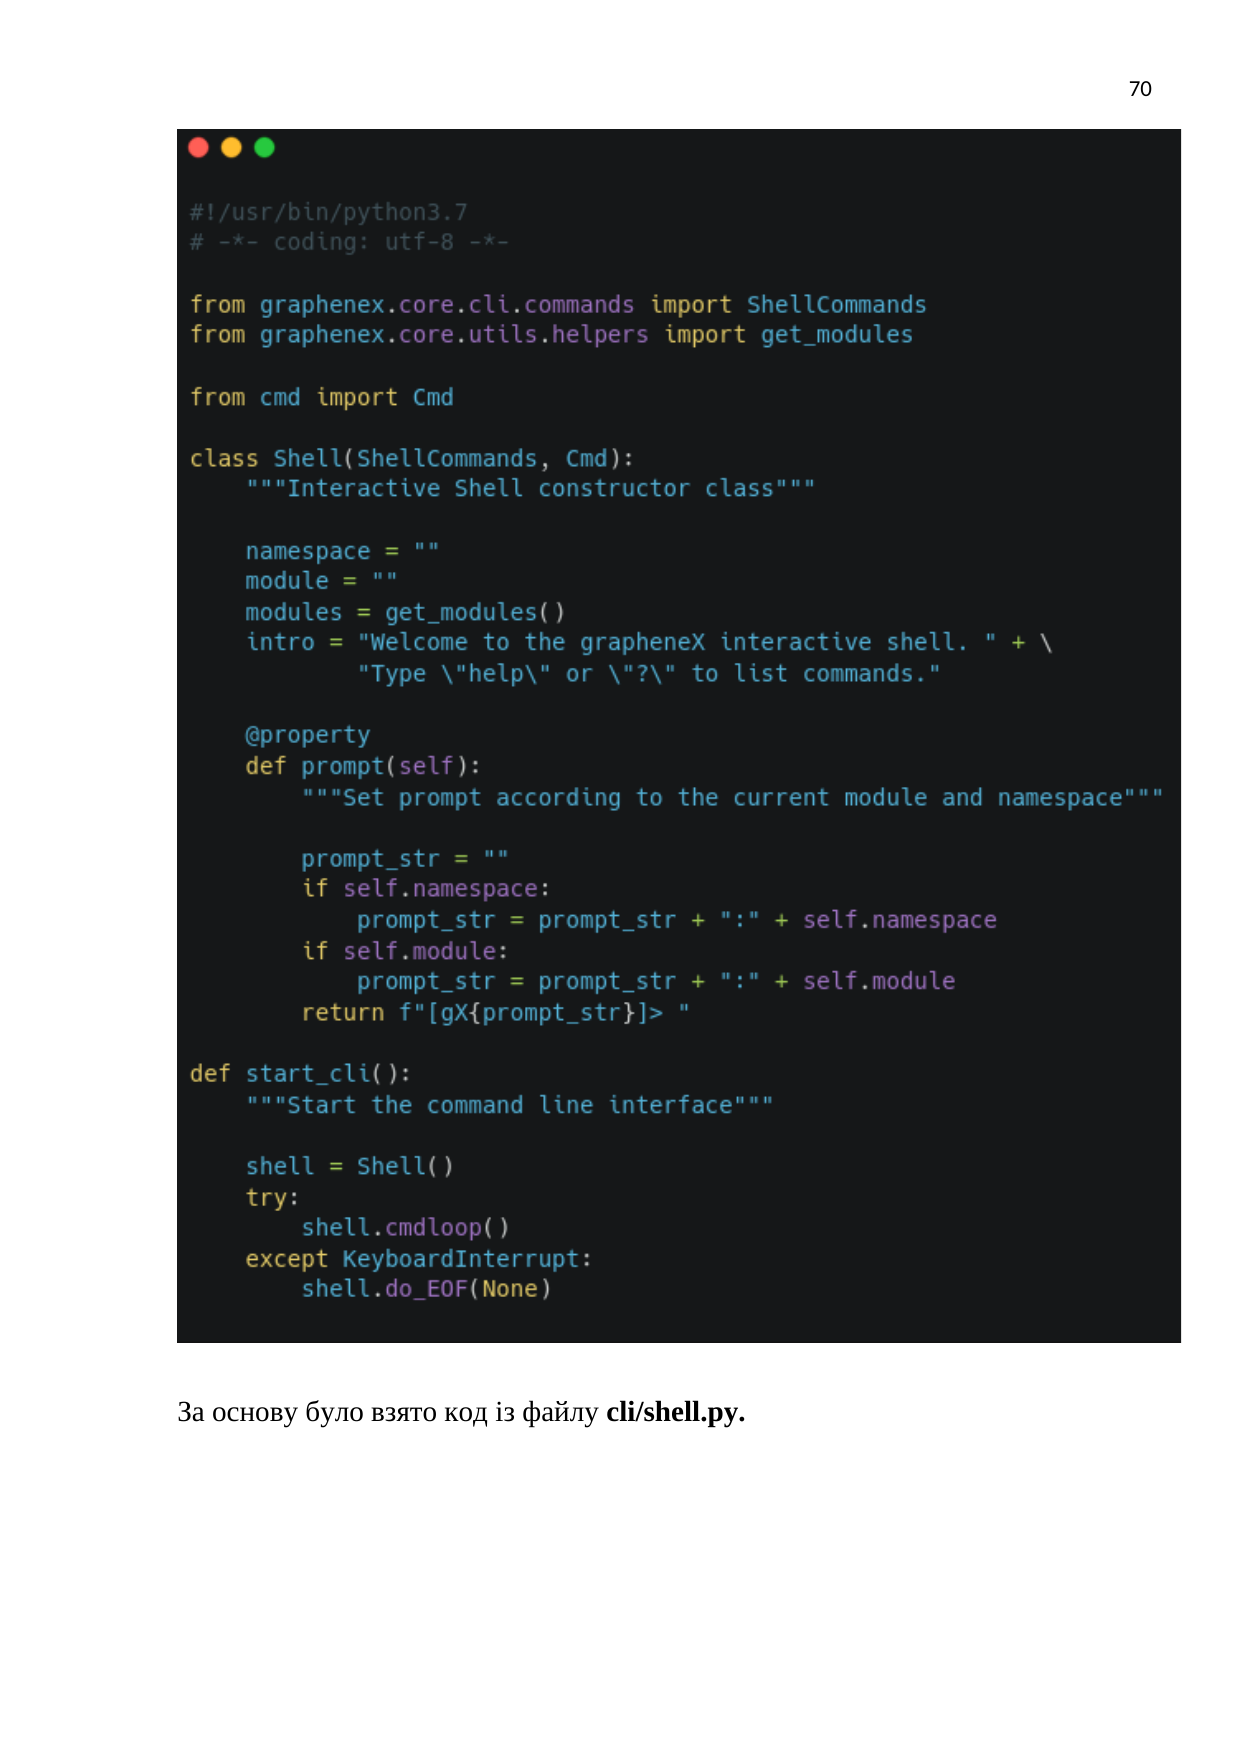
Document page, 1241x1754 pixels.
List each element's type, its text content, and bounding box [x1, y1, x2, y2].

picture [177, 129, 1182, 1343]
text За основу було взято код із файлу cli/shell.py. [177, 1394, 1152, 1427]
